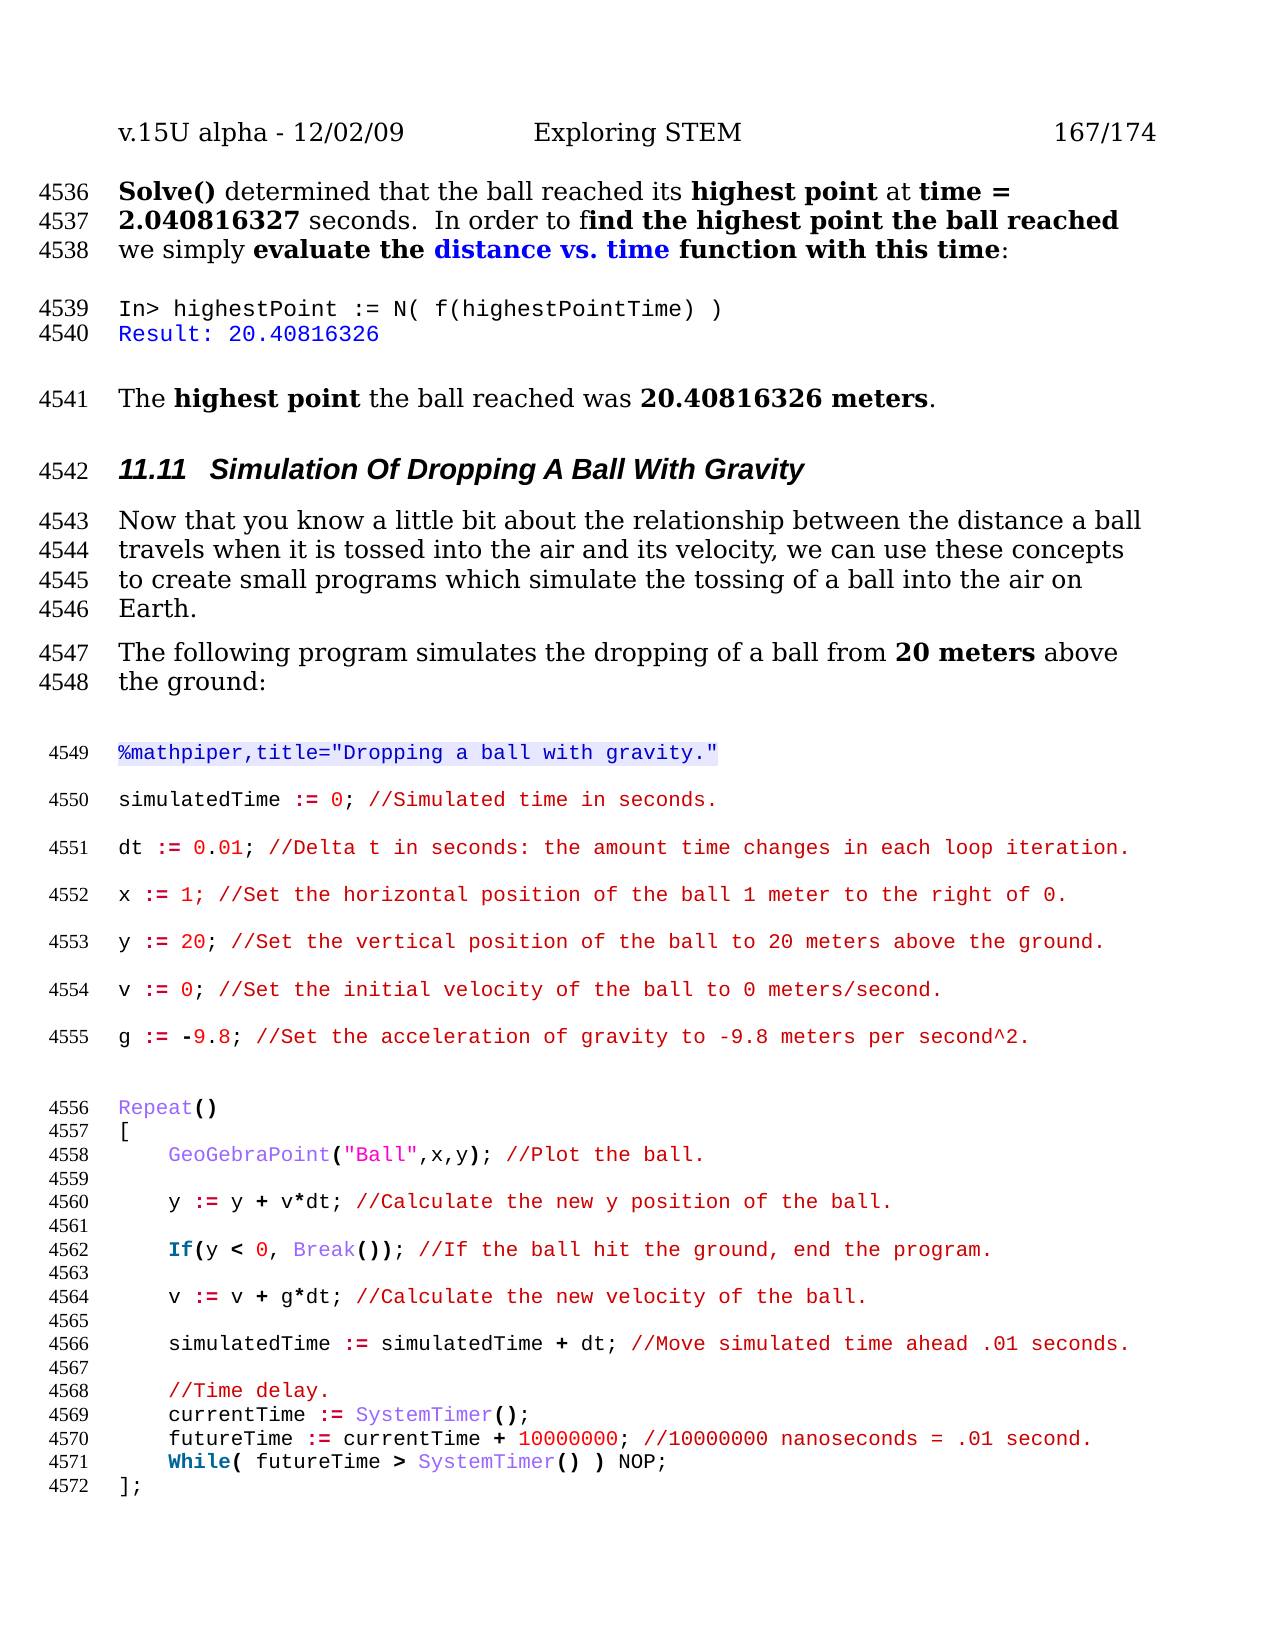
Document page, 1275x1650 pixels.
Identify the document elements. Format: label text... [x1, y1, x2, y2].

text Repeat() [118, 1097, 1157, 1120]
text x := 1; //Set the horizontal position of the ball 1 meter to the right of 0. [118, 884, 1157, 908]
text In> highestPoint := N( f(highestPointTime) ) [118, 297, 1157, 323]
text ]; [118, 1475, 1157, 1499]
text dt := 0.01; //Delta t in seconds: the amount time changes in each loop iteration. [118, 837, 1157, 860]
text Now that you know a little bit about the relationship between the distance a ball travels when it is tossed into the air and its velocity, we can use these concepts to create small programs which simulate the tossing of a ball into the air on Earth. [118, 507, 1157, 623]
text %mathpiper,title="Dropping a ball with gravity." [118, 742, 1157, 766]
text v := v + g*dt; //Calculate the new velocity of the ball. [118, 1286, 1157, 1309]
text y := 20; //Set the vertical position of the ball to 20 meters above the ground. [118, 931, 1157, 955]
text simulatedTime := simulatedTime + dt; //Move simulated time ahead .01 seconds. [118, 1333, 1157, 1357]
text If(y < 0, Break()); //If the ball hit the ground, end the program. [118, 1239, 1157, 1262]
text v := 0; //Set the initial velocity of the ball to 0 meters/second. [118, 978, 1157, 1002]
text The following program simulates the dropping of a ball from 20 meters above the ground: [118, 638, 1157, 697]
text y := y + v*dt; //Calculate the new y position of the ball. [118, 1191, 1157, 1215]
text simulatedTime := 0; //Simulated time in seconds. [118, 789, 1157, 813]
text The highest point the ball reached was 20.40816326 meters. [118, 384, 1157, 413]
text While( futureTime > SystemTimer() ) NOP; [118, 1451, 1157, 1475]
subtitle Simulation Of Dropping A Ball With Gravity [118, 452, 1157, 486]
text currentTime := SystemTimer(); [118, 1404, 1157, 1428]
text [ [118, 1120, 1157, 1144]
text Result: 20.40816326 [118, 323, 1157, 349]
text //Time delay. [118, 1381, 1157, 1404]
text futureTime := currentTime + 10000000; //10000000 nanoseconds = .01 second. [118, 1428, 1157, 1451]
text GeoGebraPoint("Ball",x,y); //Plot the ball. [118, 1144, 1157, 1168]
text Solve() determined that the ball reached its highest point at time = 2.040816327 seconds. In order to find the highest point the ball reached we simply evaluate the distance vs. time function with this time: [118, 177, 1157, 265]
text g := -9.8; //Set the acceleration of gravity to -9.8 meters per second^2. [118, 1026, 1157, 1049]
